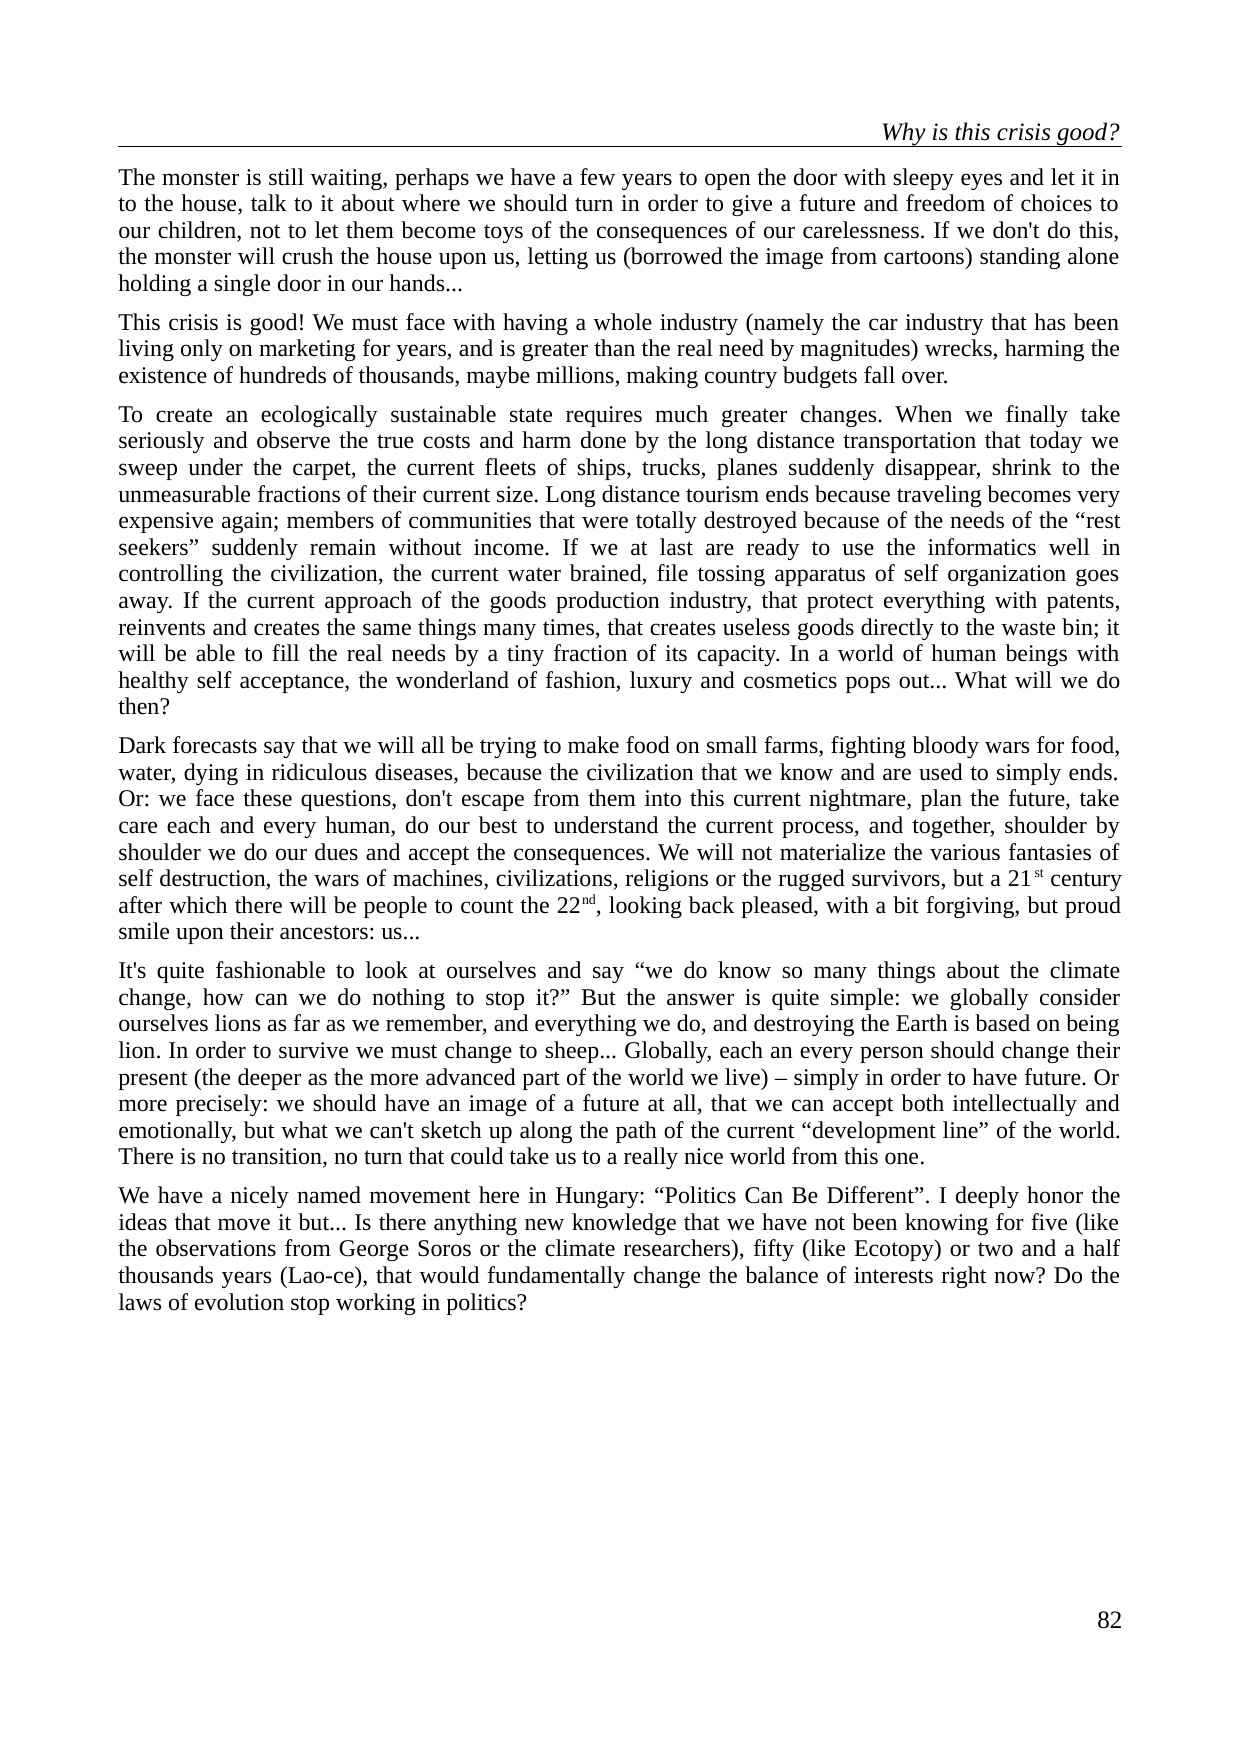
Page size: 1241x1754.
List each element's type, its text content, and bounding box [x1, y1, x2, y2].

text This crisis is good! We must face with having a whole industry (namely the car industry that has been living only on marketing for years, and is greater than the real need by magnitudes) wrecks, harming the existence of hundreds of thousands, maybe millions, making country budgets fall over. [118, 309, 1122, 389]
text Dark forecasts say that we will all be trying to make food on small farms, fighting bloody wars for food, water, dying in ridiculous diseases, because the civilization that we know and are used to simply ends. Or: we face these questions, don't escape from them into this current nightmare, plan the future, take care each and every human, do our best to understand the current process, and together, shoulder by shoulder we do our dues and accept the consequences. We will not materialize the various fantasies of self destruction, the wars of machines, civilizations, religions or the rugged survivors, but a 21st century after which there will be people to count the 22nd, looking back pleased, with a bit forgiving, but proud smile upon their ancestors: us... [118, 732, 1122, 945]
text The monster is still waiting, perhaps we have a few years to open the door with sleepy eyes and let it in to the house, talk to it about where we should turn in order to give a future and freedom of choices to our children, not to let them become toys of the consequences of our carelessness. If we don't do this, the monster will crush the house upon us, letting us (borrowed the image from cartoons) standing alone holding a single door in our hands... [118, 164, 1122, 296]
text It's quite fashionable to look at ourselves and say “we do know so many things about the climate change, how can we do nothing to stop it?” But the answer is quite simple: we globally consider ourselves lions as far as we remember, and everything we do, and destroying the Earth is based on being lion. In order to survive we must change to sheep... Globally, each an every person should change their present (the deeper as the more advanced part of the world we live) – simply in order to have future. Or more precisely: we should have an image of a future at all, that we can accept both intellectually and emotionally, but what we can't sketch up along the path of the current “development line” of the world. There is no transition, no turn that could take us to a really nice world from this one. [118, 957, 1122, 1170]
text To create an ecologically sustainable state requires much greater changes. When we finally take seriously and observe the true costs and harm done by the long distance transportation that today we sweep under the carpet, the current fleets of ships, trucks, planes suddenly disappear, shrink to the unmeasurable fractions of their current size. Long distance tourism ends because traveling becomes very expensive again; members of communities that were totally destroyed because of the needs of the “rest seekers” suddenly remain without income. If we at last are ready to use the informatics well in controlling the civilization, the current water brained, file tossing apparatus of self organization goes away. If the current approach of the goods production industry, that protect everything with patents, reinvents and creates the same things many times, that creates useless goods directly to the waste bin; it will be able to fill the real needs by a tiny fraction of its capacity. In a world of human beings with healthy self acceptance, the wonderland of fashion, luxury and cosmetics pops out... What will we do then? [118, 401, 1122, 720]
text We have a nicely named movement here in Hungary: “Politics Can Be Different”. I deeply honor the ideas that move it but... Is there anything new knowledge that we have not been knowing for five (like the observations from George Soros or the climate researchers), fifty (like Ecotopy) or two and a half thousands years (Lao-ce), that would fundamentally change the balance of interests right now? Do the laws of evolution stop working in politics? [118, 1182, 1122, 1315]
